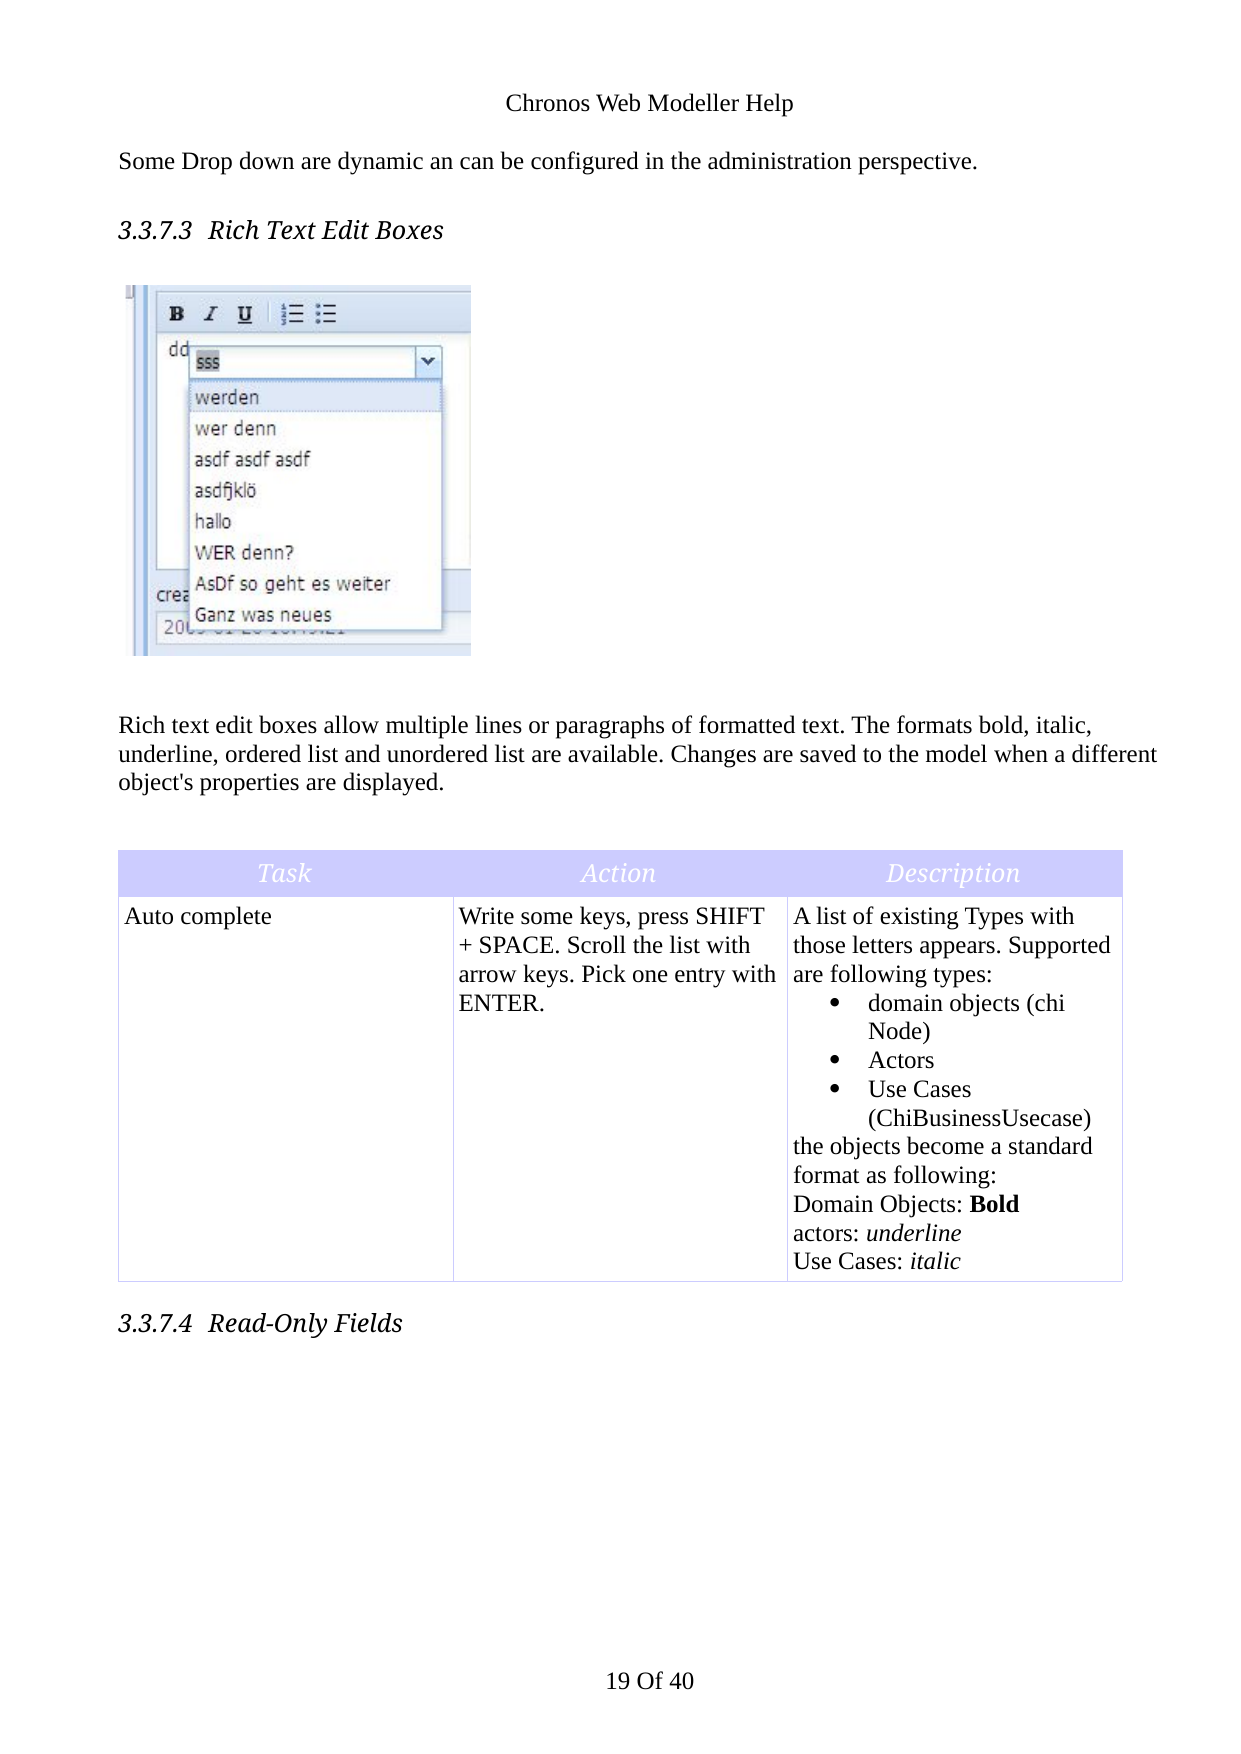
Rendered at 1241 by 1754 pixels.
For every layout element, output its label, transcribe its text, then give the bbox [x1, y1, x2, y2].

subtitle Read-Only Fields [118, 1306, 1181, 1340]
table_header Action [454, 851, 787, 896]
table_cell Write some keys, press SHIFT + SPACE. Scroll the list with arrow keys. Pick one entry with ENTER. [454, 897, 787, 1281]
table_cell Auto complete [119, 897, 453, 1281]
table_header Description [788, 851, 1122, 896]
subtitle Rich Text Edit Boxes [118, 213, 1181, 247]
picture [125, 285, 471, 656]
table_cell A list of existing Types with those letters appears. Supported are following types: domain objects (chi Node) Actors Use Cases (ChiBusinessUsecase) the objects become a standard format as following: Domain Objects: Bold actors: underline Use Cases: italic [788, 897, 1122, 1281]
table_header Task [119, 851, 453, 896]
text Some Drop down are dynamic an can be configured in the administration perspective. [118, 146, 1181, 175]
text Rich text edit boxes allow multiple lines or paragraphs of formatted text. The formats bold, italic, underline, ordered list and unordered list are available. Changes are saved to the model when a different object's properties are displayed. [118, 710, 1181, 796]
